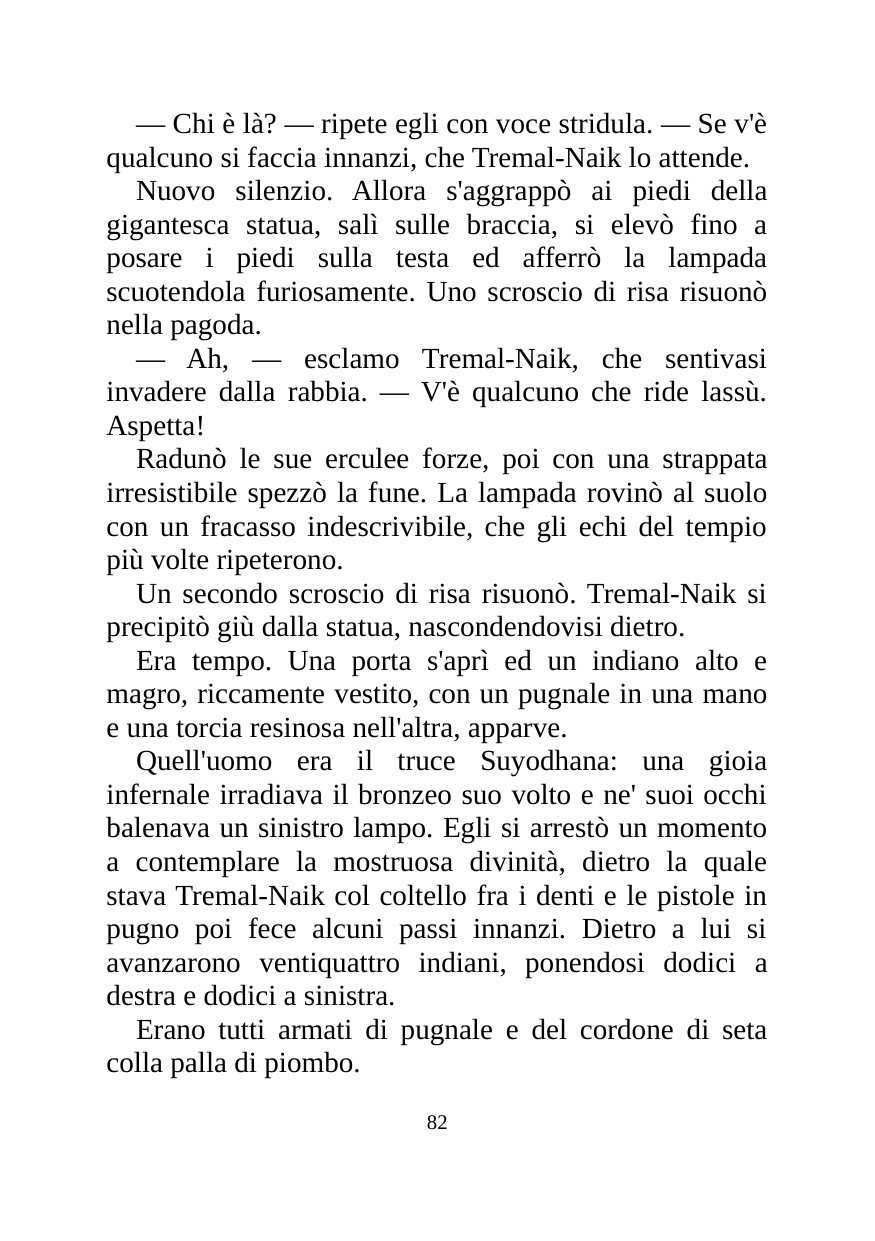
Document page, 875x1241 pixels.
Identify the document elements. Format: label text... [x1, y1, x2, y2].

text Un secondo scroscio di risa risuonò. Tremal-Naik si precipitò giù dalla statua, nascondendovisi dietro. [106, 576, 768, 643]
text — Chi è là? — ripete egli con voce stridula. — Se v'è qualcuno si faccia innanzi, che Tremal-Naik lo attende. [106, 106, 768, 173]
text Erano tutti armati di pugnale e del cordone di seta colla palla di piombo. [106, 1012, 768, 1079]
text Radunò le sue erculee forze, poi con una strappata irresistibile spezzò la fune. La lampada rovinò al suolo con un fracasso indescrivibile, che gli echi del tempio più volte ripeterono. [106, 442, 768, 576]
text — Ah, — esclamo Tremal-Naik, che sentivasi invadere dalla rabbia. — V'è qualcuno che ride lassù. Aspetta! [106, 341, 768, 442]
text Nuovo silenzio. Allora s'aggrappò ai piedi della gigantesca statua, salì sulle braccia, si elevò fino a posare i piedi sulla testa ed afferrò la lampada scuotendola furiosamente. Uno scroscio di risa risuonò nella pagoda. [106, 173, 768, 341]
text Era tempo. Una porta s'aprì ed un indiano alto e magro, riccamente vestito, con un pugnale in una mano e una torcia resinosa nell'altra, apparve. [106, 643, 768, 743]
text Quell'uomo era il truce Suyodhana: una gioia infernale irradiava il bronzeo suo volto e ne' suoi occhi balenava un sinistro lampo. Egli si arrestò un momento a contemplare la mostruosa divinità, dietro la quale stava Tremal-Naik col coltello fra i denti e le pistole in pugno poi fece alcuni passi innanzi. Dietro a lui si avanzarono ventiquattro indiani, ponendosi dodici a destra e dodici a sinistra. [106, 743, 768, 1012]
